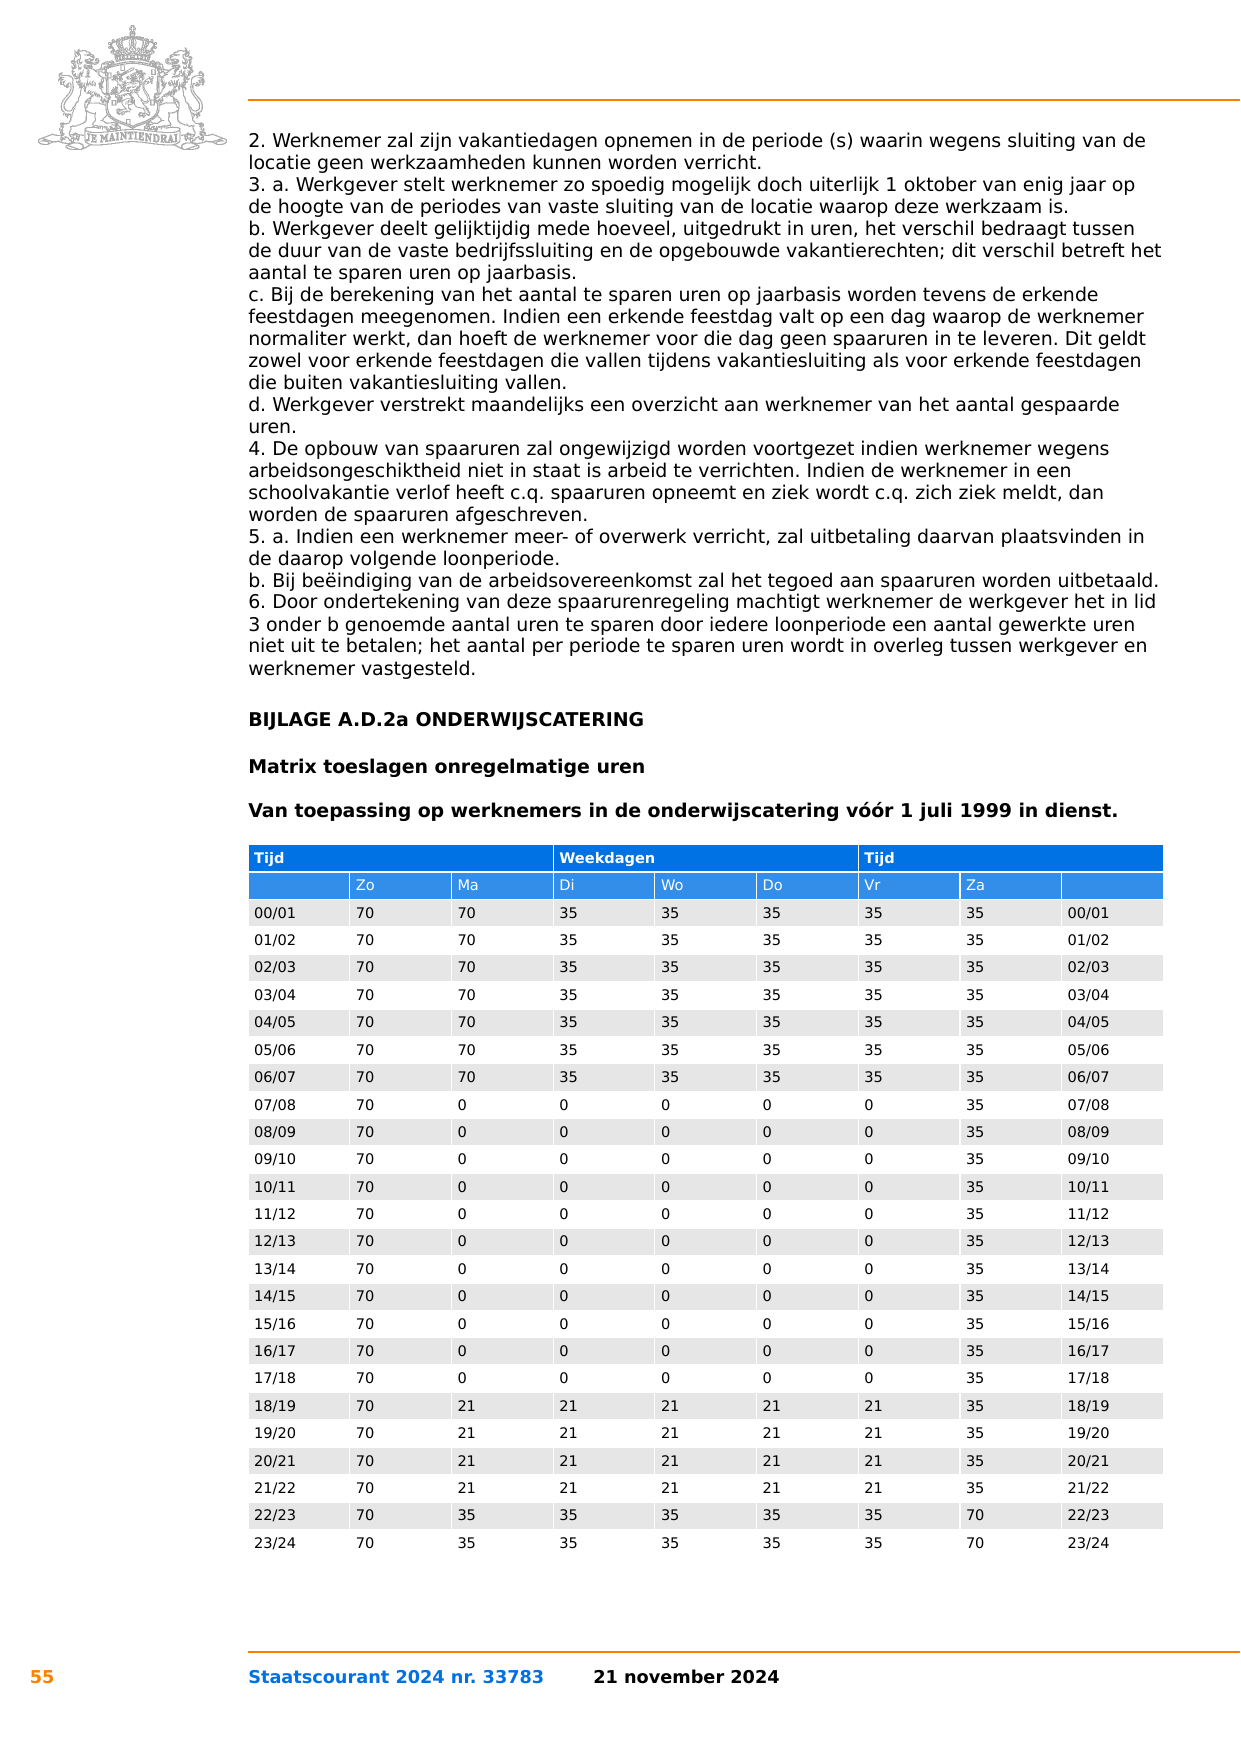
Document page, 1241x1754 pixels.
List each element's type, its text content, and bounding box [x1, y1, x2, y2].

table_cell 21 [757, 1475, 858, 1502]
table_cell 0 [554, 1174, 654, 1200]
table_cell 21 [859, 1420, 959, 1447]
table_cell 16/17 [1062, 1338, 1163, 1364]
table_cell 35 [859, 1010, 959, 1036]
table_cell 10/11 [1062, 1174, 1163, 1200]
table_cell 35 [655, 1064, 756, 1091]
table_cell 35 [961, 1338, 1061, 1364]
subtitle BIJLAGE A.D.2a ONDERWIJSCATERING [248, 709, 1163, 731]
table_cell 21 [452, 1393, 553, 1419]
table_cell 35 [859, 1503, 959, 1529]
table_cell 0 [757, 1092, 858, 1118]
table_cell 70 [350, 1092, 451, 1118]
table_cell 35 [757, 982, 858, 1008]
table_cell 17/18 [1062, 1366, 1163, 1392]
table_cell 35 [961, 1420, 1061, 1447]
table_cell 14/15 [1062, 1284, 1163, 1310]
table_cell 70 [350, 1064, 451, 1091]
table_cell 70 [452, 1064, 553, 1091]
table_cell 0 [452, 1229, 553, 1255]
table_cell 35 [859, 982, 959, 1008]
table_cell 0 [554, 1284, 654, 1310]
table_cell 06/07 [1062, 1064, 1163, 1091]
table_cell 35 [961, 1092, 1061, 1118]
table_cell 19/20 [249, 1420, 349, 1447]
table_cell 35 [961, 1229, 1061, 1255]
table_cell 09/10 [249, 1146, 349, 1173]
table_cell 35 [961, 1174, 1061, 1200]
table_cell 21/22 [1062, 1475, 1163, 1502]
table_cell 70 [350, 1503, 451, 1529]
table_cell 35 [554, 1503, 654, 1529]
table_cell 21 [655, 1420, 756, 1447]
table_cell 35 [961, 955, 1061, 981]
text d. Werkgever verstrekt maandelijks een overzicht aan werknemer van het aantal gespaarde uren. [248, 394, 1163, 438]
table_cell 0 [655, 1119, 756, 1145]
table_cell 70 [350, 955, 451, 981]
table_cell 21 [452, 1475, 553, 1502]
table_cell 70 [350, 1338, 451, 1364]
table_cell 13/14 [249, 1256, 349, 1282]
table_cell 70 [350, 1037, 451, 1063]
table_cell 04/05 [249, 1010, 349, 1036]
table_cell 12/13 [1062, 1229, 1163, 1255]
table_cell 0 [452, 1338, 553, 1364]
table_cell 13/14 [1062, 1256, 1163, 1282]
table_cell 21 [655, 1448, 756, 1474]
table_cell 15/16 [1062, 1311, 1163, 1337]
table_cell 0 [757, 1119, 858, 1145]
table_cell 02/03 [249, 955, 349, 981]
table_cell 0 [757, 1284, 858, 1310]
table_cell 35 [757, 1530, 858, 1556]
table_cell 70 [350, 927, 451, 954]
table_cell 05/06 [1062, 1037, 1163, 1063]
picture [38, 25, 227, 150]
table_cell 0 [452, 1366, 553, 1392]
table_cell 0 [452, 1256, 553, 1282]
table_cell 0 [859, 1338, 959, 1364]
table_cell 0 [655, 1229, 756, 1255]
table_cell 0 [452, 1174, 553, 1200]
table_cell 70 [452, 927, 553, 954]
table_cell 04/05 [1062, 1010, 1163, 1036]
table_cell 21 [554, 1393, 654, 1419]
table_cell 23/24 [249, 1530, 349, 1556]
table_cell 35 [655, 1010, 756, 1036]
table_cell 35 [554, 1064, 654, 1091]
table_cell 21/22 [249, 1475, 349, 1502]
table_cell 70 [452, 955, 553, 981]
table_cell 03/04 [1062, 982, 1163, 1008]
table_cell 0 [757, 1366, 858, 1392]
table_cell 21 [859, 1448, 959, 1474]
table_cell Ma [452, 873, 553, 899]
table_cell 70 [350, 982, 451, 1008]
table_cell 08/09 [249, 1119, 349, 1145]
table_cell 35 [757, 1037, 858, 1063]
table_cell 0 [859, 1366, 959, 1392]
table_cell 70 [452, 1010, 553, 1036]
table_cell 0 [655, 1201, 756, 1228]
table_cell 70 [350, 1393, 451, 1419]
text Van toepassing op werknemers in de onderwijscatering vóór 1 juli 1999 in dienst. [248, 800, 1163, 822]
table_cell 70 [452, 900, 553, 926]
table_cell 0 [655, 1092, 756, 1118]
table_cell Za [961, 873, 1061, 899]
table_cell 16/17 [249, 1338, 349, 1364]
table_cell 35 [655, 955, 756, 981]
table_cell 00/01 [249, 900, 349, 926]
table_cell 70 [961, 1530, 1061, 1556]
table_cell 35 [655, 1503, 756, 1529]
table_cell 0 [757, 1201, 858, 1228]
table_cell 35 [859, 900, 959, 926]
text c. Bij de berekening van het aantal te sparen uren op jaarbasis worden tevens de erkende feestdagen meegenomen. Indien een erkende feestdag valt op een dag waarop de werknemer normaliter werkt, dan hoeft de werknemer voor die dag geen spaaruren in te leveren. Dit geldt zowel voor erkende feestdagen die vallen tijdens vakantiesluiting als voor erkende feestdagen die buiten vakantiesluiting vallen. [248, 284, 1163, 394]
table_cell 35 [961, 982, 1061, 1008]
table_cell 35 [554, 982, 654, 1008]
table_cell 35 [961, 1119, 1061, 1145]
table_cell 20/21 [1062, 1448, 1163, 1474]
table_cell 70 [350, 1366, 451, 1392]
table_cell 21 [554, 1420, 654, 1447]
table_cell 0 [757, 1311, 858, 1337]
table_cell 0 [452, 1284, 553, 1310]
table_cell 0 [554, 1092, 654, 1118]
table_cell 35 [961, 1393, 1061, 1419]
table_cell 19/20 [1062, 1420, 1163, 1447]
table_cell 01/02 [249, 927, 349, 954]
table_cell 0 [554, 1119, 654, 1145]
table_cell 70 [350, 1284, 451, 1310]
table_cell 0 [757, 1256, 858, 1282]
table_cell 35 [757, 1010, 858, 1036]
table_cell 05/06 [249, 1037, 349, 1063]
table_cell 21 [757, 1420, 858, 1447]
table_cell 22/23 [1062, 1503, 1163, 1529]
table_cell 35 [961, 1146, 1061, 1173]
table_cell 12/13 [249, 1229, 349, 1255]
table_cell 35 [757, 1503, 858, 1529]
table_cell 21 [655, 1475, 756, 1502]
table_cell 21 [859, 1475, 959, 1502]
table_cell 35 [554, 927, 654, 954]
table_cell 35 [859, 927, 959, 954]
table_cell 0 [655, 1256, 756, 1282]
table_cell 35 [961, 1010, 1061, 1036]
table_cell 10/11 [249, 1174, 349, 1200]
table_cell 35 [961, 1311, 1061, 1337]
table_cell 35 [757, 955, 858, 981]
text 3. a. Werkgever stelt werknemer zo spoedig mogelijk doch uiterlijk 1 oktober van enig jaar op de hoogte van de periodes van vaste sluiting van de locatie waarop deze werkzaam is. [248, 174, 1163, 218]
table_cell 0 [554, 1338, 654, 1364]
table_cell 0 [554, 1366, 654, 1392]
table_cell 18/19 [249, 1393, 349, 1419]
table_cell 11/12 [1062, 1201, 1163, 1228]
table_cell 70 [350, 1229, 451, 1255]
table_cell 00/01 [1062, 900, 1163, 926]
table_cell 0 [859, 1146, 959, 1173]
table_cell 0 [452, 1311, 553, 1337]
table_cell 0 [757, 1174, 858, 1200]
table_cell 35 [859, 955, 959, 981]
table_cell 01/02 [1062, 927, 1163, 954]
table_cell 14/15 [249, 1284, 349, 1310]
table_cell 21 [757, 1393, 858, 1419]
table_cell 70 [350, 1530, 451, 1556]
table_cell 70 [350, 1010, 451, 1036]
table_cell 0 [452, 1092, 553, 1118]
table_cell Wo [655, 873, 756, 899]
table_cell 35 [452, 1503, 553, 1529]
table_cell Do [757, 873, 858, 899]
table_cell 07/08 [1062, 1092, 1163, 1118]
table_cell 06/07 [249, 1064, 349, 1091]
text 2. Werknemer zal zijn vakantiedagen opnemen in de periode (s) waarin wegens sluiting van de locatie geen werkzaamheden kunnen worden verricht. [248, 130, 1163, 174]
table_cell 70 [350, 900, 451, 926]
table_cell 17/18 [249, 1366, 349, 1392]
table_cell 70 [350, 1448, 451, 1474]
table_cell 15/16 [249, 1311, 349, 1337]
text b. Bij beëindiging van de arbeidsovereenkomst zal het tegoed aan spaaruren worden uitbetaald. [248, 569, 1163, 591]
table_header Tijd [859, 845, 1163, 871]
table_cell 35 [452, 1530, 553, 1556]
table_cell 21 [554, 1448, 654, 1474]
table_cell 0 [859, 1256, 959, 1282]
table_cell 0 [859, 1174, 959, 1200]
table_cell 0 [859, 1284, 959, 1310]
text b. Werkgever deelt gelijktijdig mede hoeveel, uitgedrukt in uren, het verschil bedraagt tussen de duur van de vaste bedrijfssluiting en de opgebouwde vakantierechten; dit verschil betreft het aantal te sparen uren op jaarbasis. [248, 218, 1163, 284]
table_cell 35 [961, 1475, 1061, 1502]
table_cell 35 [757, 927, 858, 954]
table_cell 22/23 [249, 1503, 349, 1529]
table_cell 35 [554, 1010, 654, 1036]
table_cell 20/21 [249, 1448, 349, 1474]
text 6. Door ondertekening van deze spaarurenregeling machtigt werknemer de werkgever het in lid 3 onder b genoemde aantal uren te sparen door iedere loonperiode een aantal gewerkte uren niet uit te betalen; het aantal per periode te sparen uren wordt in overleg tussen werkgever en werknemer vastgesteld. [248, 591, 1163, 679]
table_cell 35 [554, 955, 654, 981]
table_cell 21 [452, 1448, 553, 1474]
table_cell 35 [961, 927, 1061, 954]
table_cell 35 [554, 1530, 654, 1556]
table_cell 0 [859, 1311, 959, 1337]
table_cell 35 [961, 900, 1061, 926]
table_cell 70 [961, 1503, 1061, 1529]
table_cell 0 [757, 1229, 858, 1255]
table_cell 0 [452, 1201, 553, 1228]
table_cell 0 [655, 1146, 756, 1173]
table_cell 35 [961, 1448, 1061, 1474]
table_header Weekdagen [554, 845, 858, 871]
table_cell 35 [859, 1064, 959, 1091]
table_cell 35 [859, 1530, 959, 1556]
table_cell 23/24 [1062, 1530, 1163, 1556]
table_cell 70 [350, 1174, 451, 1200]
table_cell 70 [452, 1037, 553, 1063]
text 5. a. Indien een werknemer meer- of overwerk verricht, zal uitbetaling daarvan plaatsvinden in de daarop volgende loonperiode. [248, 526, 1163, 569]
table_cell 35 [655, 1037, 756, 1063]
table_cell 0 [859, 1092, 959, 1118]
table_cell 35 [757, 1064, 858, 1091]
table_cell 21 [757, 1448, 858, 1474]
table_cell 70 [350, 1256, 451, 1282]
table_cell 0 [554, 1146, 654, 1173]
table_cell 35 [655, 900, 756, 926]
table_cell 35 [757, 900, 858, 926]
table_cell 18/19 [1062, 1393, 1163, 1419]
table_cell 0 [554, 1311, 654, 1337]
table_cell 21 [859, 1393, 959, 1419]
table_cell 0 [554, 1201, 654, 1228]
table_cell 70 [452, 982, 553, 1008]
table_cell 21 [554, 1475, 654, 1502]
table_cell 0 [655, 1338, 756, 1364]
table_cell 70 [350, 1119, 451, 1145]
table_cell 35 [655, 1530, 756, 1556]
table_cell 35 [961, 1037, 1061, 1063]
table_cell 21 [655, 1393, 756, 1419]
table_cell 0 [757, 1338, 858, 1364]
table_cell Zo [350, 873, 451, 899]
table_cell 07/08 [249, 1092, 349, 1118]
text 4. De opbouw van spaaruren zal ongewijzigd worden voortgezet indien werknemer wegens arbeidsongeschiktheid niet in staat is arbeid te verrichten. Indien de werknemer in een schoolvakantie verlof heeft c.q. spaaruren opneemt en ziek wordt c.q. zich ziek meldt, dan worden de spaaruren afgeschreven. [248, 438, 1163, 526]
table_cell 70 [350, 1201, 451, 1228]
text Matrix toeslagen onregelmatige uren [248, 756, 1163, 778]
table_cell 08/09 [1062, 1119, 1163, 1145]
table_cell 0 [655, 1284, 756, 1310]
table_cell 11/12 [249, 1201, 349, 1228]
table_cell 09/10 [1062, 1146, 1163, 1173]
table_cell 0 [452, 1146, 553, 1173]
table_cell 0 [554, 1256, 654, 1282]
table_cell 02/03 [1062, 955, 1163, 981]
table_cell 0 [757, 1146, 858, 1173]
table_cell 70 [350, 1311, 451, 1337]
table_cell [249, 873, 349, 899]
table_cell 35 [961, 1064, 1061, 1091]
table_cell 0 [859, 1201, 959, 1228]
table_cell 70 [350, 1475, 451, 1502]
table_cell 0 [859, 1229, 959, 1255]
table_cell 0 [655, 1174, 756, 1200]
table_cell 0 [655, 1311, 756, 1337]
table_cell 35 [554, 900, 654, 926]
table_cell 35 [961, 1284, 1061, 1310]
table_cell Di [554, 873, 654, 899]
table_cell 03/04 [249, 982, 349, 1008]
table_cell [1062, 873, 1163, 899]
table_cell 0 [452, 1119, 553, 1145]
table_cell 35 [554, 1037, 654, 1063]
table_cell 0 [859, 1119, 959, 1145]
table_cell Vr [859, 873, 959, 899]
table_cell 0 [655, 1366, 756, 1392]
table_cell 35 [655, 982, 756, 1008]
table_cell 0 [554, 1229, 654, 1255]
table_header Tijd [249, 845, 553, 871]
table_cell 35 [655, 927, 756, 954]
table_cell 35 [961, 1201, 1061, 1228]
table_cell 70 [350, 1146, 451, 1173]
table_cell 35 [961, 1256, 1061, 1282]
table_cell 35 [961, 1366, 1061, 1392]
table_cell 21 [452, 1420, 553, 1447]
table_cell 70 [350, 1420, 451, 1447]
table_cell 35 [859, 1037, 959, 1063]
